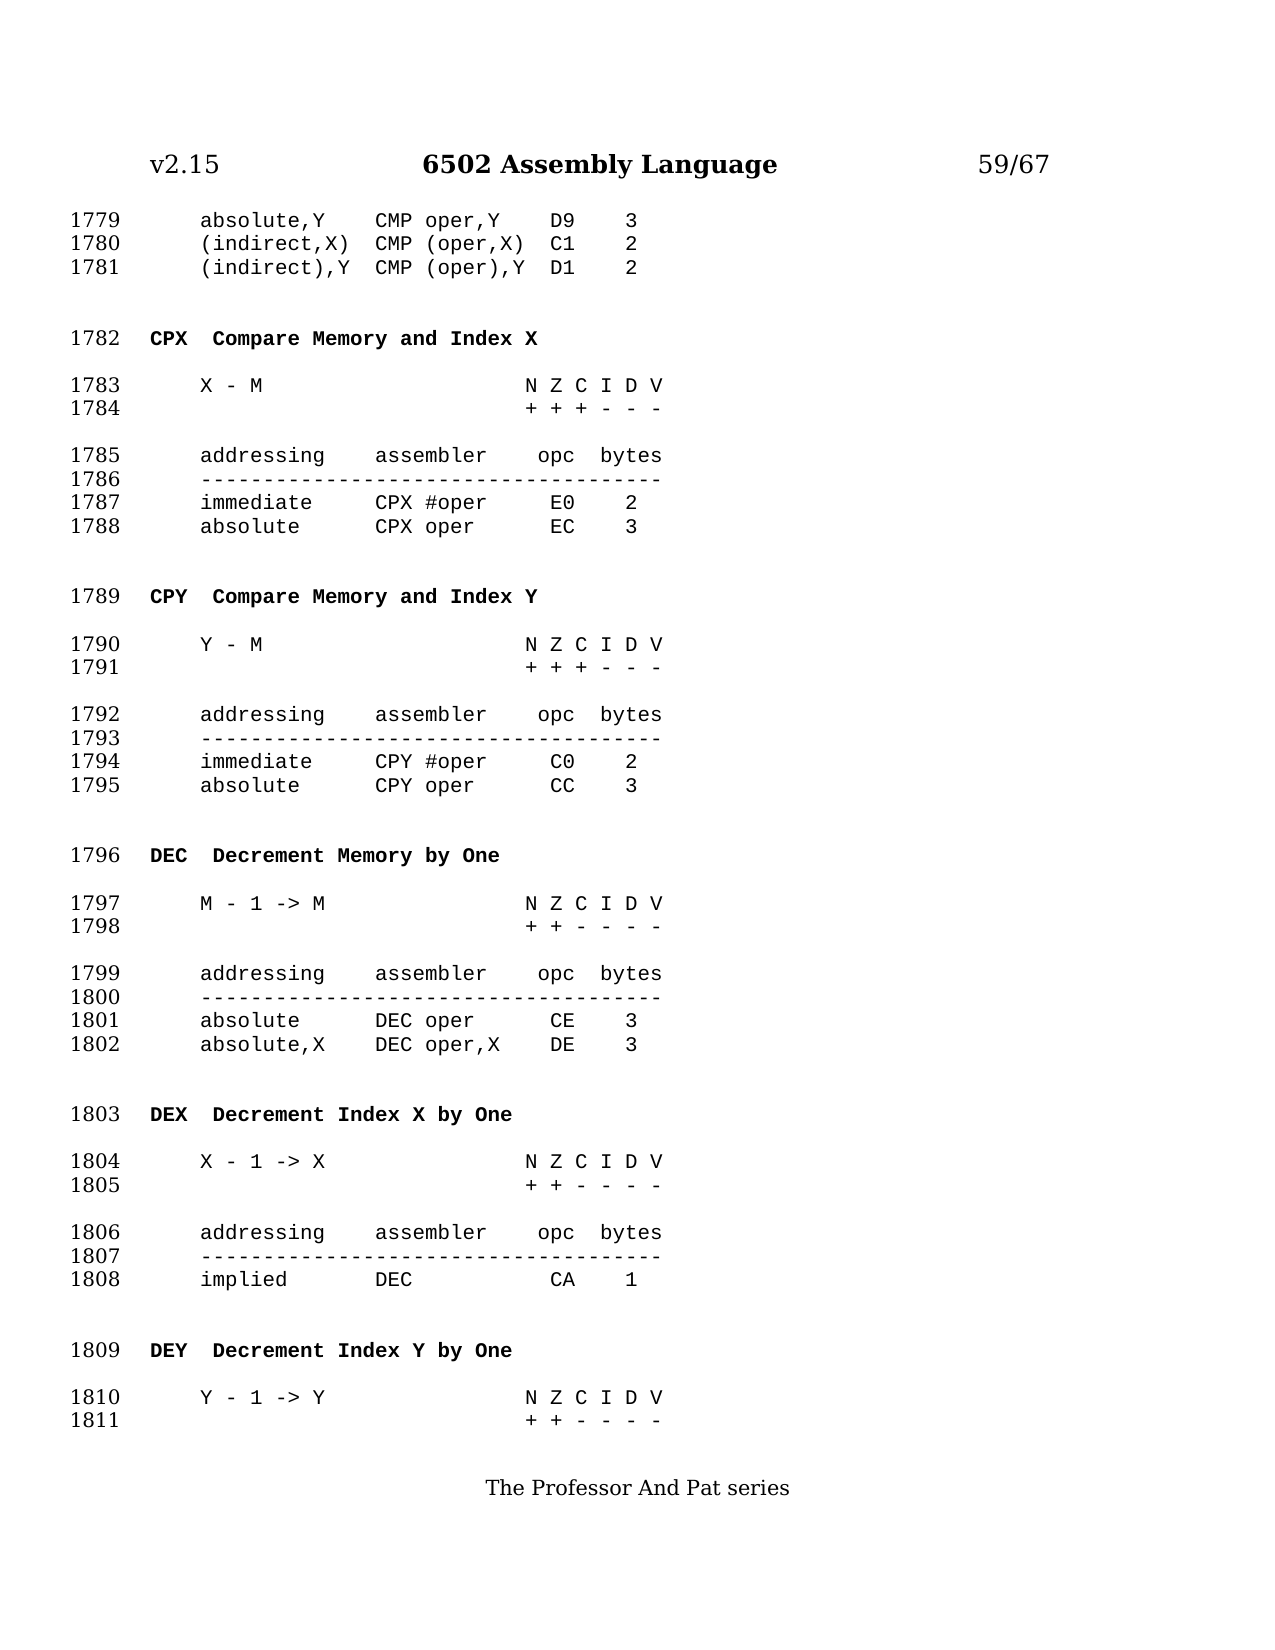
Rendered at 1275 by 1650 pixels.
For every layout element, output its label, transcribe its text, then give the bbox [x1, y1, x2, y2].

text Y - 1 -> Y N Z C I D V [150, 1387, 1125, 1411]
text addressing assembler opc bytes [150, 704, 1125, 728]
text ------------------------------------- [150, 1246, 1125, 1269]
text immediate CPX #oper E0 2 [150, 492, 1125, 516]
text + + - - - - [150, 916, 1125, 940]
text CPY Compare Memory and Index Y [150, 587, 1125, 610]
text addressing assembler opc bytes [150, 445, 1125, 469]
text absolute,Y CMP oper,Y D9 3 [150, 210, 1125, 233]
text CPX Compare Memory and Index X [150, 328, 1125, 351]
text + + - - - - [150, 1175, 1125, 1199]
text ------------------------------------- [150, 987, 1125, 1010]
text M - 1 -> M N Z C I D V [150, 893, 1125, 916]
text X - M N Z C I D V [150, 375, 1125, 398]
text ------------------------------------- [150, 728, 1125, 751]
text (indirect),Y CMP (oper),Y D1 2 [150, 257, 1125, 281]
text X - 1 -> X N Z C I D V [150, 1152, 1125, 1175]
text + + + - - - [150, 398, 1125, 422]
text DEY Decrement Index Y by One [150, 1340, 1125, 1363]
text implied DEC CA 1 [150, 1269, 1125, 1293]
text + + + - - - [150, 657, 1125, 681]
text (indirect,X) CMP (oper,X) C1 2 [150, 233, 1125, 257]
text absolute DEC oper CE 3 [150, 1010, 1125, 1034]
text absolute CPY oper CC 3 [150, 775, 1125, 798]
text addressing assembler opc bytes [150, 963, 1125, 987]
text Y - M N Z C I D V [150, 634, 1125, 657]
text ------------------------------------- [150, 469, 1125, 492]
text absolute,X DEC oper,X DE 3 [150, 1034, 1125, 1057]
text + + - - - - [150, 1411, 1125, 1434]
text addressing assembler opc bytes [150, 1222, 1125, 1246]
text DEX Decrement Index X by One [150, 1104, 1125, 1128]
text immediate CPY #oper C0 2 [150, 751, 1125, 775]
text DEC Decrement Memory by One [150, 846, 1125, 869]
text absolute CPX oper EC 3 [150, 516, 1125, 539]
